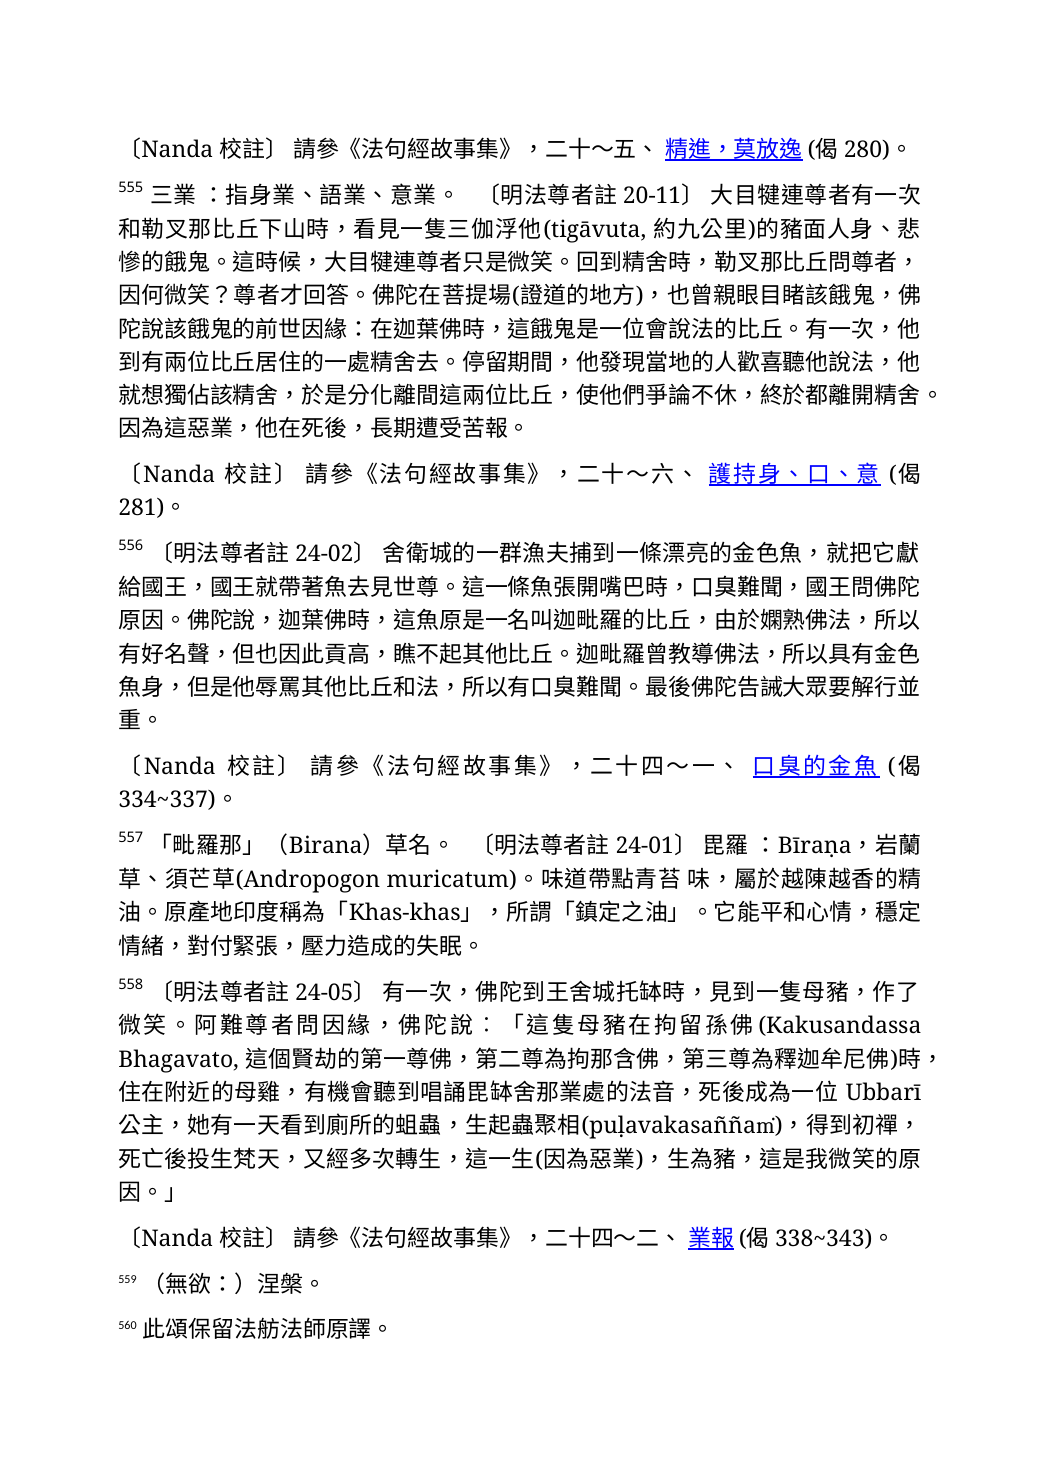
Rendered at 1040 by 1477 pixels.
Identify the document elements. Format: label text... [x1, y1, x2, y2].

list 〔明法尊者註24-02〕 舍衛城的一群漁夫捕到一條漂亮的金色魚，就把它獻給國王，國王就帶著魚去見世尊。這一條魚張開嘴巴時，口臭難聞，國王問佛陀原因。佛陀說，迦葉佛時，這魚原是一名叫迦毗羅的比丘，由於嫻熟佛法，所以有好名聲，但也因此貢高，瞧不起其他比丘。迦毗羅曾教導佛法，所以具有金色魚身，但是他辱罵其他比丘和法，所以有口臭難聞。最後佛陀告誡大眾要解行並重。 [118, 535, 921, 735]
list 「毗羅那」（Birana）草名。 〔明法尊者註24-01〕 毘羅 ：Bīraṇa，岩蘭草、須芒草(Andropogon muricatum)。味道帶點青苔 味，屬於越陳越香的精油。原產地印度稱為「Khas-khas」，所謂「鎮定之油」。它能平和心情，穩定情緒，對付緊張，壓力造成的失眠。 [118, 827, 921, 961]
list 〔Nanda 校註〕 請參《法句經故事集》，二十四～二、 業報 (偈 338~343)。 [118, 1220, 921, 1253]
list 三業 ：指身業、語業、意業。 〔明法尊者註20-11〕 大目犍連尊者有一次和勒叉那比丘下山時，看見一隻三伽浮他(tigāvuta, 約九公里)的豬面人身、悲慘的餓鬼。這時候，大目犍連尊者只是微笑。回到精舍時，勒叉那比丘問尊者，因何微笑？尊者才回答。佛陀在菩提場(證道的地方)，也曾親眼目睹該餓鬼，佛陀說該餓鬼的前世因緣：在迦葉佛時，這餓鬼是一位會說法的比丘。有一次，他到有兩位比丘居住的一處精舍去。停留期間，他發現當地的人歡喜聽他說法，他就想獨佔該精舍，於是分化離間這兩位比丘，使他們爭論不休，終於都離開精舍。因為這惡業，他在死後，長期遭受苦報。 [118, 176, 921, 443]
list 〔Nanda 校註〕 請參《法句經故事集》，二十四～一、 口臭的金魚 (偈 334~337)。 [118, 748, 921, 814]
list 〔Nanda 校註〕 請參《法句經故事集》，二十～五、 精進，莫放逸 (偈 280)。 [118, 131, 921, 164]
list （無欲：）涅槃。 [118, 1266, 921, 1299]
list 此頌保留法舫法師原譯。 [118, 1311, 921, 1344]
list 〔明法尊者註24-05〕 有一次，佛陀到王舍城托缽時，見到一隻母豬，作了微笑。阿難尊者問因緣，佛陀說︰「這隻母豬在拘留孫佛(Kakusandassa Bhagavato, 這個賢劫的第一尊佛，第二尊為拘那含佛，第三尊為釋迦牟尼佛)時，住在附近的母雞，有機會聽到唱誦毘缽舍那業處的法音，死後成為一位Ubbarī公主，她有一天看到廁所的蛆蟲，生起蟲聚相(puḷavakasaññaṁ)，得到初禪，死亡後投生梵天，又經多次轉生，這一生(因為惡業)，生為豬，這是我微笑的原因。」 [118, 973, 921, 1207]
list 〔Nanda 校註〕 請參《法句經故事集》，二十～六、 護持身、口、意 (偈 281)。 [118, 456, 921, 522]
